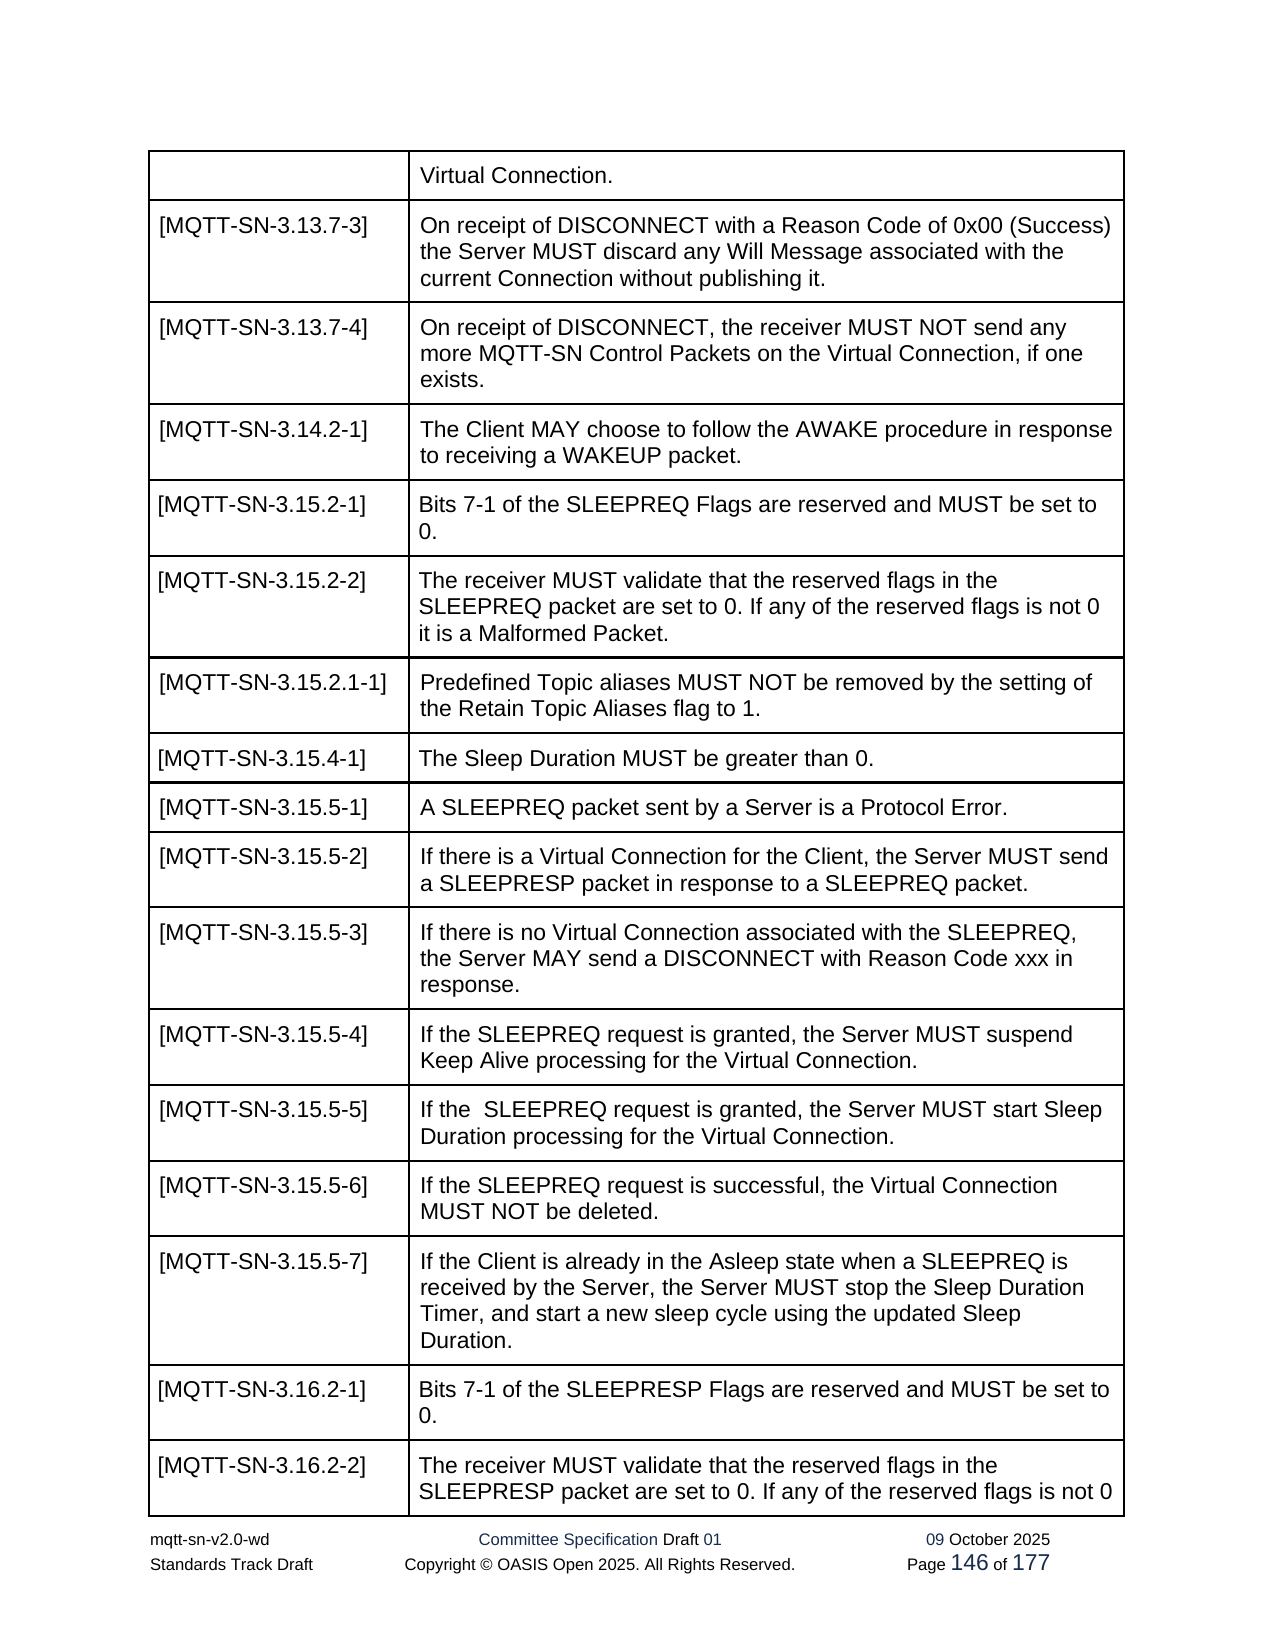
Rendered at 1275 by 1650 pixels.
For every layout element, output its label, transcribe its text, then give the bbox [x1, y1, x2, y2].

table_cell [MQTT-SN-3.15.5-7] [150, 1237, 408, 1363]
table_cell [MQTT-SN-3.15.5-3] [150, 908, 408, 1008]
table_cell If the SLEEPREQ request is successful, the Virtual Connection MUST NOT be deleted. [410, 1162, 1123, 1235]
table_cell [MQTT-SN-3.16.2-1] [150, 1366, 408, 1439]
table_cell On receipt of DISCONNECT with a Reason Code of 0x00 (Success) the Server MUST discard any Will Message associated with the current Connection without publishing it. [410, 201, 1123, 301]
table_cell [MQTT-SN-3.15.5-2] [150, 833, 408, 906]
table_cell [MQTT-SN-3.15.5-5] [150, 1086, 408, 1159]
table_cell [MQTT-SN-3.15.5-6] [150, 1162, 408, 1235]
table_cell [MQTT-SN-3.16.2-2] [150, 1441, 408, 1515]
table_cell [MQTT-SN-3.15.2-1] [150, 481, 408, 554]
table_cell [MQTT-SN-3.15.5-1] [150, 784, 408, 831]
table_cell The receiver MUST validate that the reserved flags in the SLEEPREQ packet are set to 0. If any of the reserved flags is not 0 it is a Malformed Packet. [410, 557, 1123, 656]
table_cell If the Client is already in the Asleep state when a SLEEPREQ is received by the Server, the Server MUST stop the Sleep Duration Timer, and start a new sleep cycle using the updated Sleep Duration. [410, 1237, 1123, 1363]
table_cell If there is a Virtual Connection for the Client, the Server MUST send a SLEEPRESP packet in response to a SLEEPREQ packet. [410, 833, 1123, 906]
table_cell If the SLEEPREQ request is granted, the Server MUST suspend Keep Alive processing for the Virtual Connection. [410, 1010, 1123, 1084]
table_cell Bits 7-1 of the SLEEPRESP Flags are reserved and MUST be set to 0. [410, 1366, 1123, 1439]
table_cell [MQTT-SN-3.15.2-2] [150, 557, 408, 656]
table_cell If the SLEEPREQ request is granted, the Server MUST start Sleep Duration processing for the Virtual Connection. [410, 1086, 1123, 1159]
table_cell [MQTT-SN-3.15.4-1] [150, 734, 408, 781]
table_cell The Client MAY choose to follow the AWAKE procedure in response to receiving a WAKEUP packet. [410, 405, 1123, 479]
table_cell [MQTT-SN-3.14.2-1] [150, 405, 408, 479]
table_cell [MQTT-SN-3.15.5-4] [150, 1010, 408, 1084]
table_cell [MQTT-SN-3.13.7-3] [150, 201, 408, 301]
table_cell Bits 7-1 of the SLEEPREQ Flags are reserved and MUST be set to 0. [410, 481, 1123, 554]
table_cell Virtual Connection. [410, 152, 1123, 199]
table_cell [MQTT-SN-3.15.2.1-1] [150, 659, 408, 732]
table_cell [150, 152, 408, 199]
table_cell The Sleep Duration MUST be greater than 0. [410, 734, 1123, 781]
table_cell If there is no Virtual Connection associated with the SLEEPREQ, the Server MAY send a DISCONNECT with Reason Code xxx in response. [410, 908, 1123, 1008]
table_cell The receiver MUST validate that the reserved flags in the SLEEPRESP packet are set to 0. If any of the reserved flags is not 0 [410, 1441, 1123, 1515]
table_cell Predefined Topic aliases MUST NOT be removed by the setting of the Retain Topic Aliases flag to 1. [410, 659, 1123, 732]
table_cell A SLEEPREQ packet sent by a Server is a Protocol Error. [410, 784, 1123, 831]
table_cell On receipt of DISCONNECT, the receiver MUST NOT send any more MQTT-SN Control Packets on the Virtual Connection, if one exists. [410, 303, 1123, 403]
table_cell [MQTT-SN-3.13.7-4] [150, 303, 408, 403]
